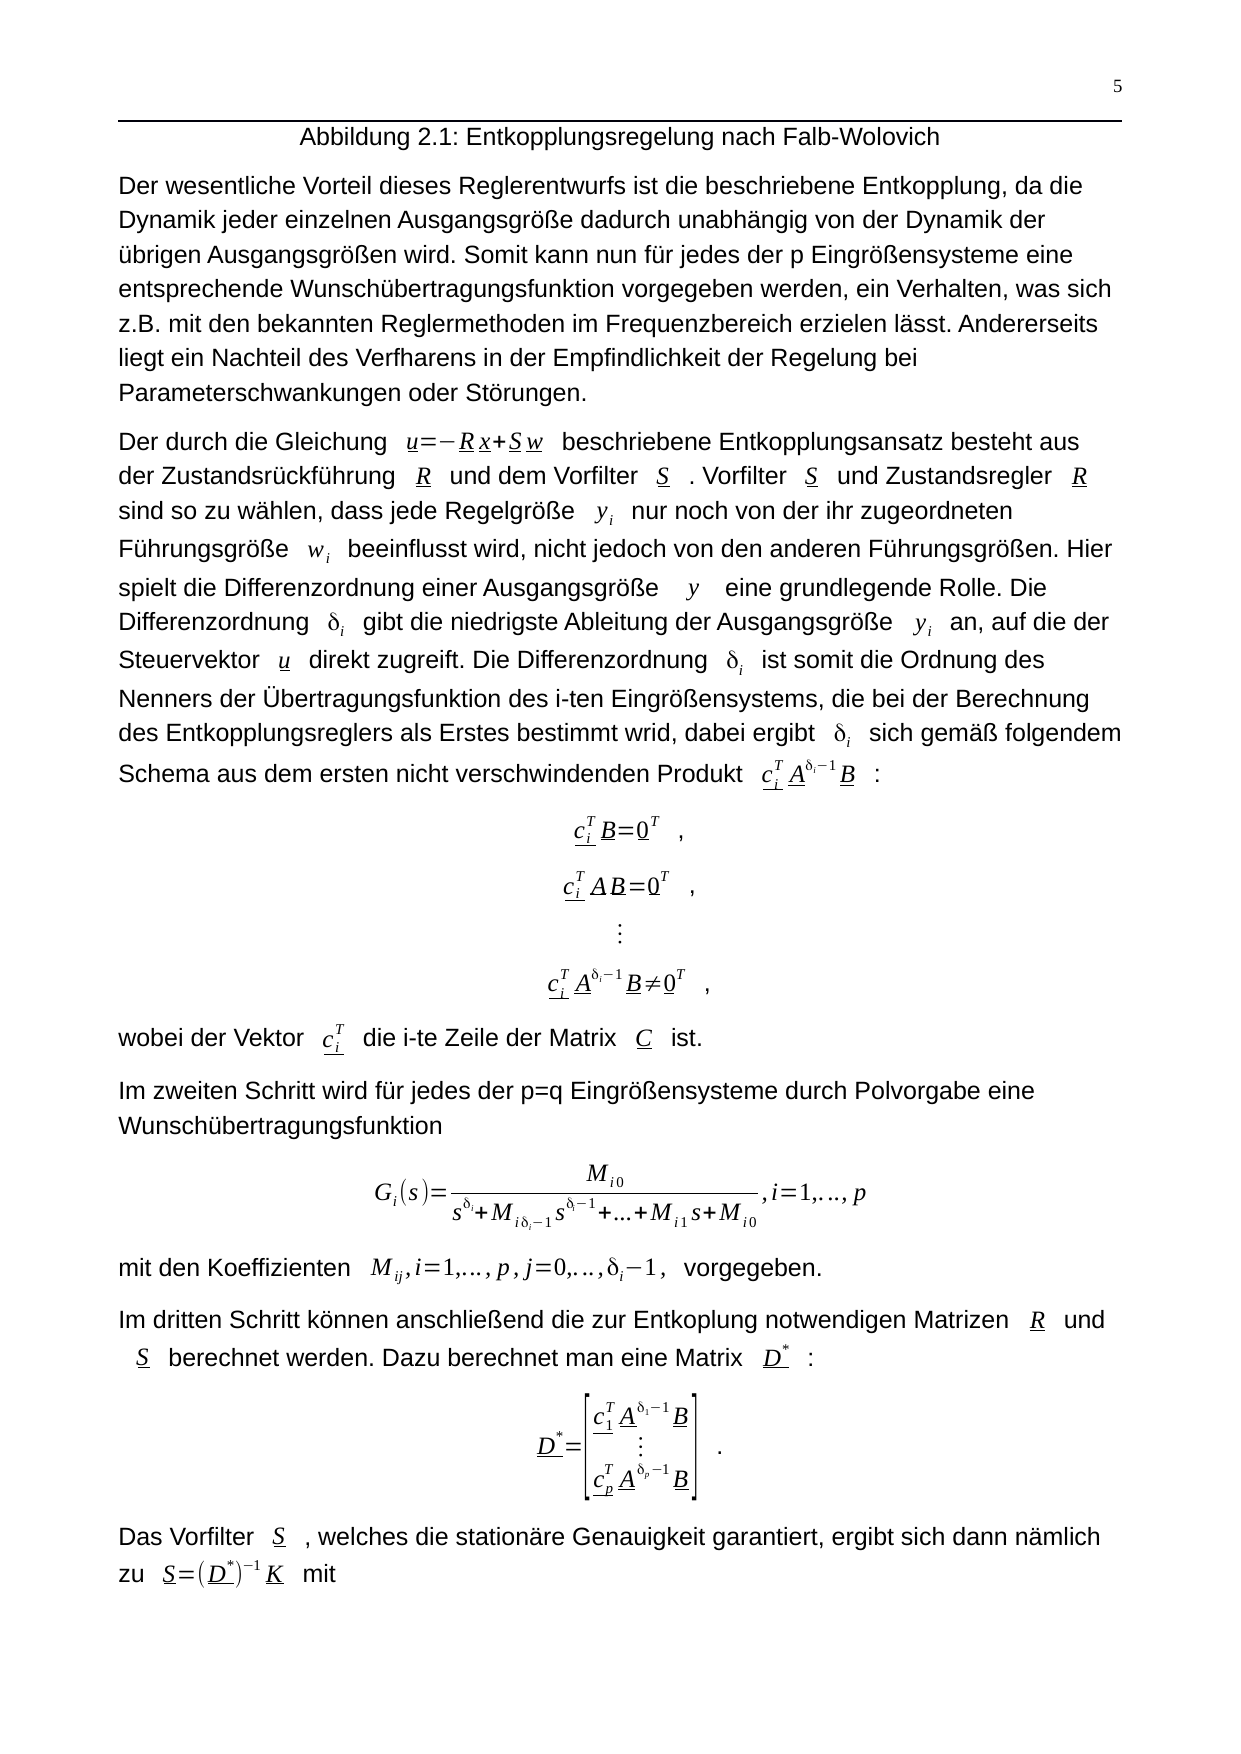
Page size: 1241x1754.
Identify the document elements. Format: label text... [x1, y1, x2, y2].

text Der wesentliche Vorteil dieses Reglerentwurfs ist die beschriebene Entkopplung, da die Dynamik jeder einzelnen Ausgangsgröße dadurch unabhängig von der Dynamik der übrigen Ausgangsgrößen wird. Somit kann nun für jedes der p Eingrößensysteme eine entsprechende Wunschübertragungsfunktion vorgegeben werden, ein Verhalten, was sich z.B. mit den bekannten Reglermethoden im Frequenzbereich erzielen lässt. Andererseits liegt ein Nachteil des Verfharens in der Empfindlichkeit der Regelung bei Parameterschwankungen oder Störungen. [118, 171, 1122, 406]
text Im dritten Schritt können anschließend die zur Entkoplung notwendigen Matrizenundberechnet werden. Dazu berechnet man eine Matrix: [118, 1306, 1122, 1371]
text , [118, 867, 1122, 902]
text Das Vorfilter, welches die stationäre Genauigkeit garantiert, ergibt sich dann nämlich zumit [118, 1522, 1122, 1589]
text wobei der Vektordie i-te Zeile der Matrixist. [118, 1021, 1122, 1056]
text , [118, 965, 1122, 1001]
text Im zweiten Schritt wird für jedes der p=q Eingrößensysteme durch Polvorgabe eine Wunschübertragungsfunktion [118, 1076, 1122, 1139]
text . [118, 1392, 1122, 1501]
text Der durch die Gleichungbeschriebene Entkopplungsansatz besteht aus der Zustandsrückführungund dem Vorfilter. Vorfilterund Zustandsreglersind so zu wählen, dass jede Regelgrößenur noch von der ihr zugeordneten Führungsgrößebeeinflusst wird, nicht jedoch von den anderen Führungsgrößen. Hier spielt die Differenzordnung einer Ausgangsgröße eine grundlegende Rolle. Die Differenzordnunggibt die niedrigste Ableitung der Ausgangsgrößean, auf die der Steuervektordirekt zugreift. Die Differenzordnungist somit die Ordnung des Nenners der Übertragungsfunktion des i-ten Eingrößensystems, die bei der Berechnung des Entkopplungsreglers als Erstes bestimmt wrid, dabei ergibtsich gemäß folgendem Schema aus dem ersten nicht verschwindenden Produkt: [118, 427, 1122, 792]
text mit den Koeffizientenvorgegeben. [118, 1253, 1122, 1285]
text Abbildung 2.1: Entkopplungsregelung nach Falb-Wolovich [118, 122, 1122, 151]
text , [118, 812, 1122, 847]
